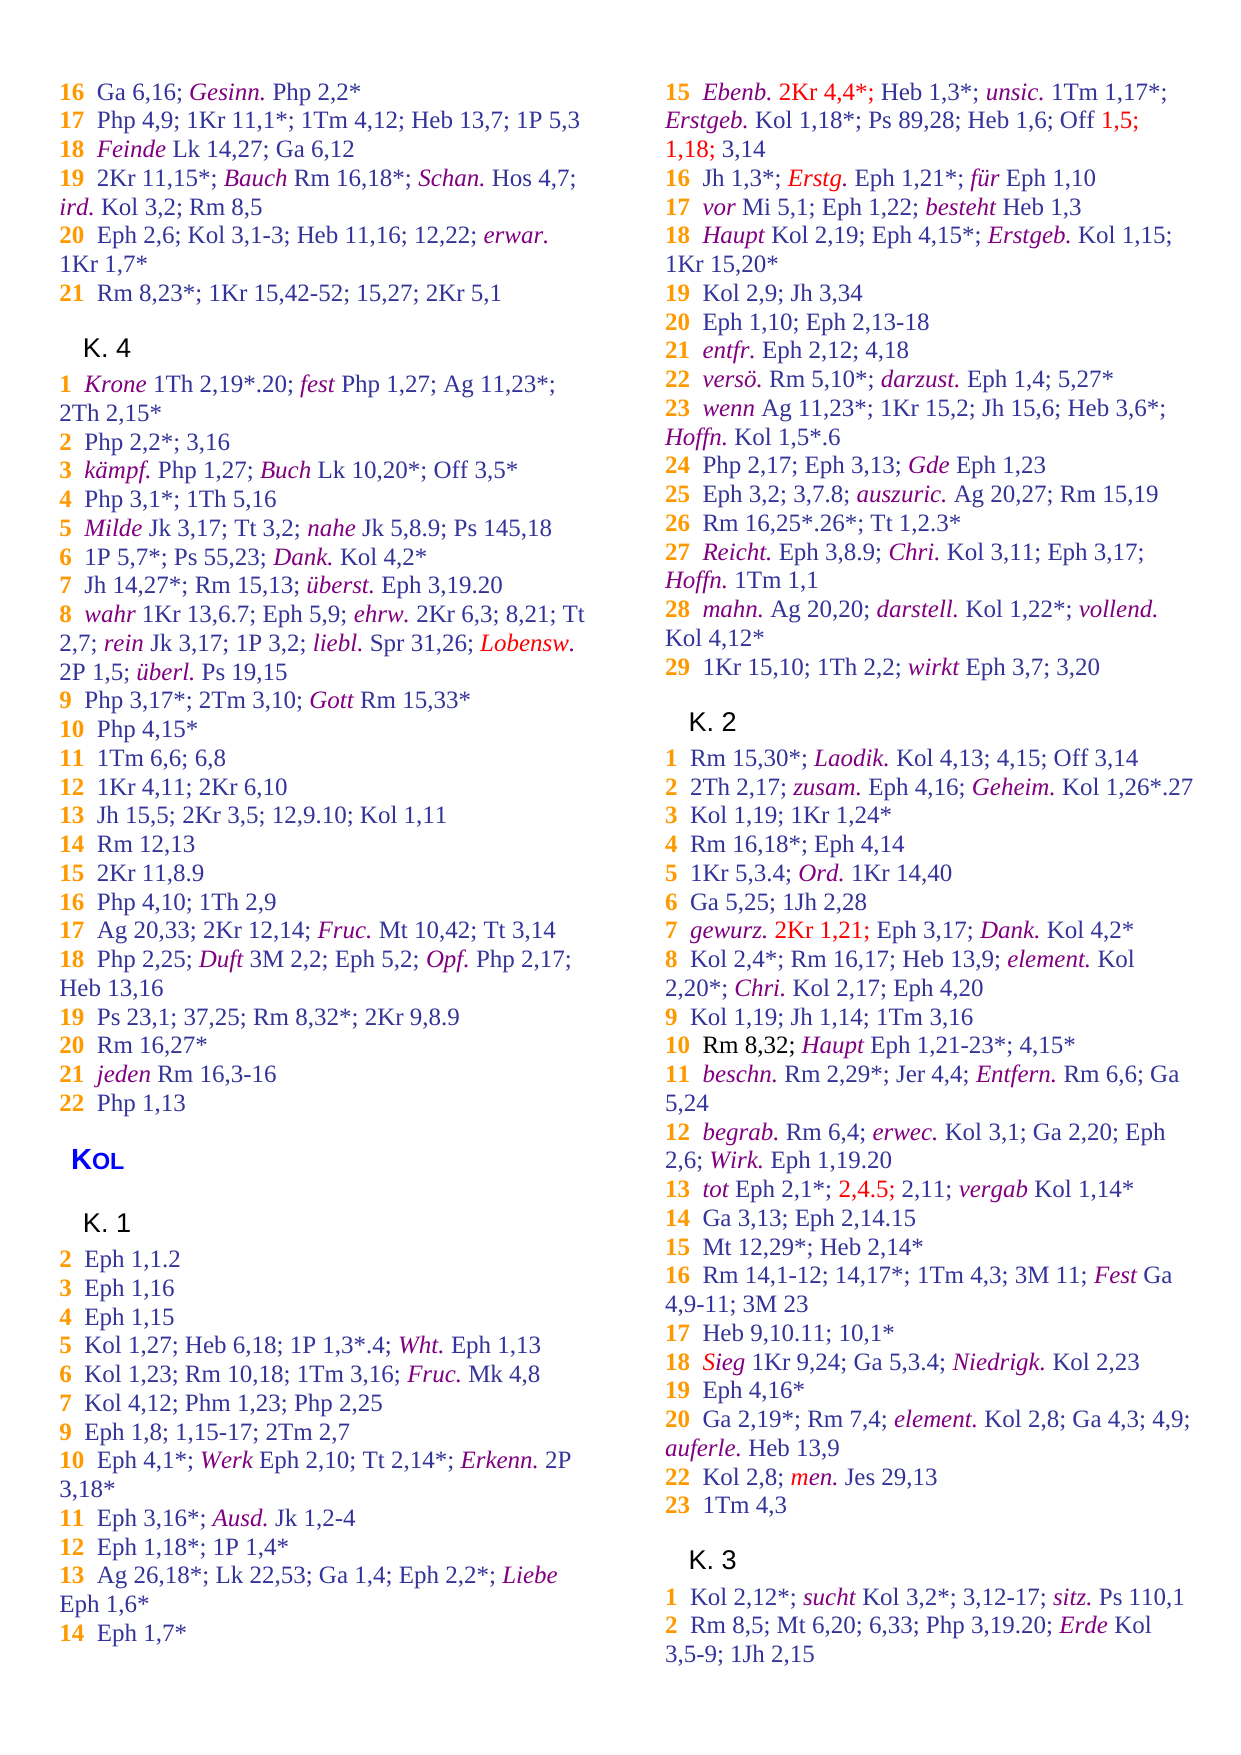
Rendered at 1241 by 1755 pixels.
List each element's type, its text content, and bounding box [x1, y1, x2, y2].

text 2 Php 2,2*; 3,16 [59, 427, 587, 456]
text 14 Ga 3,13; Eph 2,14.15 [665, 1203, 1193, 1232]
text 1 Rm 15,30*; Laodik. Kol 4,13; 4,15; Off 3,14 [665, 743, 1193, 772]
text 3 Eph 1,16 [59, 1273, 587, 1302]
text 10 Php 4,15* [59, 714, 587, 743]
text 7 Kol 4,12; Phm 1,23; Php 2,25 [59, 1388, 587, 1417]
text 9 Kol 1,19; Jh 1,14; 1Tm 3,16 [665, 1002, 1193, 1031]
text 21 Rm 8,23*; 1Kr 15,42-52; 15,27; 2Kr 5,1 [59, 278, 587, 307]
text 5 Milde Jk 3,17; Tt 3,2; nahe Jk 5,8.9; Ps 145,18 [59, 513, 587, 542]
text 9 Php 3,17*; 2Tm 3,10; Gott Rm 15,33* [59, 686, 587, 714]
text 8 wahr 1Kr 13,6.7; Eph 5,9; ehrw. 2Kr 6,3; 8,21; Tt 2,7; rein Jk 3,17; 1P 3,2; liebl. Spr 31,26; Lobensw. 2P 1,5; überl. Ps 19,15 [59, 599, 587, 686]
text 19 2Kr 11,15*; Bauch Rm 16,18*; Schan. Hos 4,7; ird. Kol 3,2; Rm 8,5 [59, 163, 587, 221]
text 3 kämpf. Php 1,27; Buch Lk 10,20*; Off 3,5* [59, 456, 587, 484]
text 12 begrab. Rm 6,4; erwec. Kol 3,1; Ga 2,20; Eph 2,6; Wirk. Eph 1,19.20 [665, 1117, 1193, 1174]
text 6 Kol 1,23; Rm 10,18; 1Tm 3,16; Fruc. Mk 4,8 [59, 1359, 587, 1388]
subtitle K. 1 [83, 1207, 587, 1238]
subtitle K. 2 [688, 706, 1193, 737]
text 14 Rm 12,13 [59, 829, 587, 858]
text 17 Ag 20,33; 2Kr 12,14; Fruc. Mt 10,42; Tt 3,14 [59, 916, 587, 944]
text 5 1Kr 5,3.4; Ord. 1Kr 14,40 [665, 858, 1193, 887]
text 3 Kol 1,19; 1Kr 1,24* [665, 801, 1193, 829]
text 1 Kol 2,12*; sucht Kol 3,2*; 3,12-17; sitz. Ps 110,1 [665, 1582, 1193, 1611]
text 20 Ga 2,19*; Rm 7,4; element. Kol 2,8; Ga 4,3; 4,9; auferle. Heb 13,9 [665, 1404, 1193, 1462]
text 20 Rm 16,27* [59, 1031, 587, 1059]
text 17 Php 4,9; 1Kr 11,1*; 1Tm 4,12; Heb 13,7; 1P 5,3 [59, 106, 587, 134]
text 2 Eph 1,1.2 [59, 1244, 587, 1273]
text 15 2Kr 11,8.9 [59, 858, 587, 887]
text 18 Php 2,25; Duft 3M 2,2; Eph 5,2; Opf. Php 2,17; Heb 13,16 [59, 944, 587, 1002]
text 22 Kol 2,8; men. Jes 29,13 [665, 1462, 1193, 1491]
text 11 1Tm 6,6; 6,8 [59, 743, 587, 772]
text 7 Jh 14,27*; Rm 15,13; überst. Eph 3,19.20 [59, 571, 587, 599]
text 5 Kol 1,27; Heb 6,18; 1P 1,3*.4; Wht. Eph 1,13 [59, 1330, 587, 1359]
text 14 Eph 1,7* [59, 1618, 587, 1647]
text 19 Kol 2,9; Jh 3,34 [665, 278, 1193, 307]
text 16 Php 4,10; 1Th 2,9 [59, 887, 587, 916]
text 11 beschn. Rm 2,29*; Jer 4,4; Entfern. Rm 6,6; Ga 5,24 [665, 1059, 1193, 1117]
text 4 Eph 1,15 [59, 1302, 587, 1330]
text 8 Kol 2,4*; Rm 16,17; Heb 13,9; element. Kol 2,20*; Chri. Kol 2,17; Eph 4,20 [665, 944, 1193, 1002]
text 11 Eph 3,16*; Ausd. Jk 1,2-4 [59, 1503, 587, 1532]
text 13 Jh 15,5; 2Kr 3,5; 12,9.10; Kol 1,11 [59, 801, 587, 829]
text 27 Reicht. Eph 3,8.9; Chri. Kol 3,11; Eph 3,17; Hoffn. 1Tm 1,1 [665, 537, 1193, 594]
text 26 Rm 16,25*.26*; Tt 1,2.3* [665, 508, 1193, 537]
text 13 tot Eph 2,1*; 2,4.5; 2,11; vergab Kol 1,14* [665, 1174, 1193, 1203]
text 23 1Tm 4,3 [665, 1491, 1193, 1519]
text 22 Php 1,13 [59, 1088, 587, 1117]
text 10 Eph 4,1*; Werk Eph 2,10; Tt 2,14*; Erkenn. 2P 3,18* [59, 1445, 587, 1503]
text 10 Rm 8,32; Haupt Eph 1,21-23*; 4,15* [665, 1031, 1193, 1059]
text 29 1Kr 15,10; 1Th 2,2; wirkt Eph 3,7; 3,20 [665, 652, 1193, 681]
text 20 Eph 1,10; Eph 2,13-18 [665, 307, 1193, 336]
text 21 jeden Rm 16,3-16 [59, 1059, 587, 1088]
text 2 Rm 8,5; Mt 6,20; 6,33; Php 3,19.20; Erde Kol 3,5-9; 1Jh 2,15 [665, 1611, 1193, 1668]
subtitle Kol [71, 1142, 587, 1175]
text 28 mahn. Ag 20,20; darstell. Kol 1,22*; vollend. Kol 4,12* [665, 594, 1193, 652]
text 16 Ga 6,16; Gesinn. Php 2,2* [59, 77, 587, 106]
text 7 gewurz. 2Kr 1,21; Eph 3,17; Dank. Kol 4,2* [665, 916, 1193, 944]
text 19 Eph 4,16* [665, 1376, 1193, 1404]
text 19 Ps 23,1; 37,25; Rm 8,32*; 2Kr 9,8.9 [59, 1002, 587, 1031]
text 1 Krone 1Th 2,19*.20; fest Php 1,27; Ag 11,23*; 2Th 2,15* [59, 369, 587, 427]
text 21 entfr. Eph 2,12; 4,18 [665, 336, 1193, 364]
text 4 Php 3,1*; 1Th 5,16 [59, 484, 587, 513]
text 18 Haupt Kol 2,19; Eph 4,15*; Erstgeb. Kol 1,15; 1Kr 15,20* [665, 221, 1193, 278]
text 17 vor Mi 5,1; Eph 1,22; besteht Heb 1,3 [665, 192, 1193, 221]
text 15 Ebenb. 2Kr 4,4*; Heb 1,3*; unsic. 1Tm 1,17*; Erstgeb. Kol 1,18*; Ps 89,28; Heb 1,6; Off 1,5; 1,18; 3,14 [665, 77, 1193, 163]
text 4 Rm 16,18*; Eph 4,14 [665, 829, 1193, 858]
text 23 wenn Ag 11,23*; 1Kr 15,2; Jh 15,6; Heb 3,6*; Hoffn. Kol 1,5*.6 [665, 393, 1193, 451]
text 22 versö. Rm 5,10*; darzust. Eph 1,4; 5,27* [665, 364, 1193, 393]
text 12 Eph 1,18*; 1P 1,4* [59, 1532, 587, 1560]
text 13 Ag 26,18*; Lk 22,53; Ga 1,4; Eph 2,2*; Liebe Eph 1,6* [59, 1560, 587, 1618]
text 12 1Kr 4,11; 2Kr 6,10 [59, 772, 587, 801]
text 17 Heb 9,10.11; 10,1* [665, 1318, 1193, 1347]
text 18 Feinde Lk 14,27; Ga 6,12 [59, 134, 587, 163]
subtitle K. 3 [688, 1544, 1193, 1576]
subtitle K. 4 [83, 332, 587, 363]
text 18 Sieg 1Kr 9,24; Ga 5,3.4; Niedrigk. Kol 2,23 [665, 1347, 1193, 1376]
text 6 1P 5,7*; Ps 55,23; Dank. Kol 4,2* [59, 542, 587, 571]
text 25 Eph 3,2; 3,7.8; auszuric. Ag 20,27; Rm 15,19 [665, 479, 1193, 508]
text 6 Ga 5,25; 1Jh 2,28 [665, 887, 1193, 916]
text 2 2Th 2,17; zusam. Eph 4,16; Geheim. Kol 1,26*.27 [665, 772, 1193, 801]
text 20 Eph 2,6; Kol 3,1-3; Heb 11,16; 12,22; erwar. 1Kr 1,7* [59, 221, 587, 278]
text 15 Mt 12,29*; Heb 2,14* [665, 1232, 1193, 1261]
text 16 Rm 14,1-12; 14,17*; 1Tm 4,3; 3M 11; Fest Ga 4,9-11; 3M 23 [665, 1261, 1193, 1318]
text 9 Eph 1,8; 1,15-17; 2Tm 2,7 [59, 1417, 587, 1445]
text 24 Php 2,17; Eph 3,13; Gde Eph 1,23 [665, 451, 1193, 479]
text 16 Jh 1,3*; Erstg. Eph 1,21*; für Eph 1,10 [665, 163, 1193, 192]
